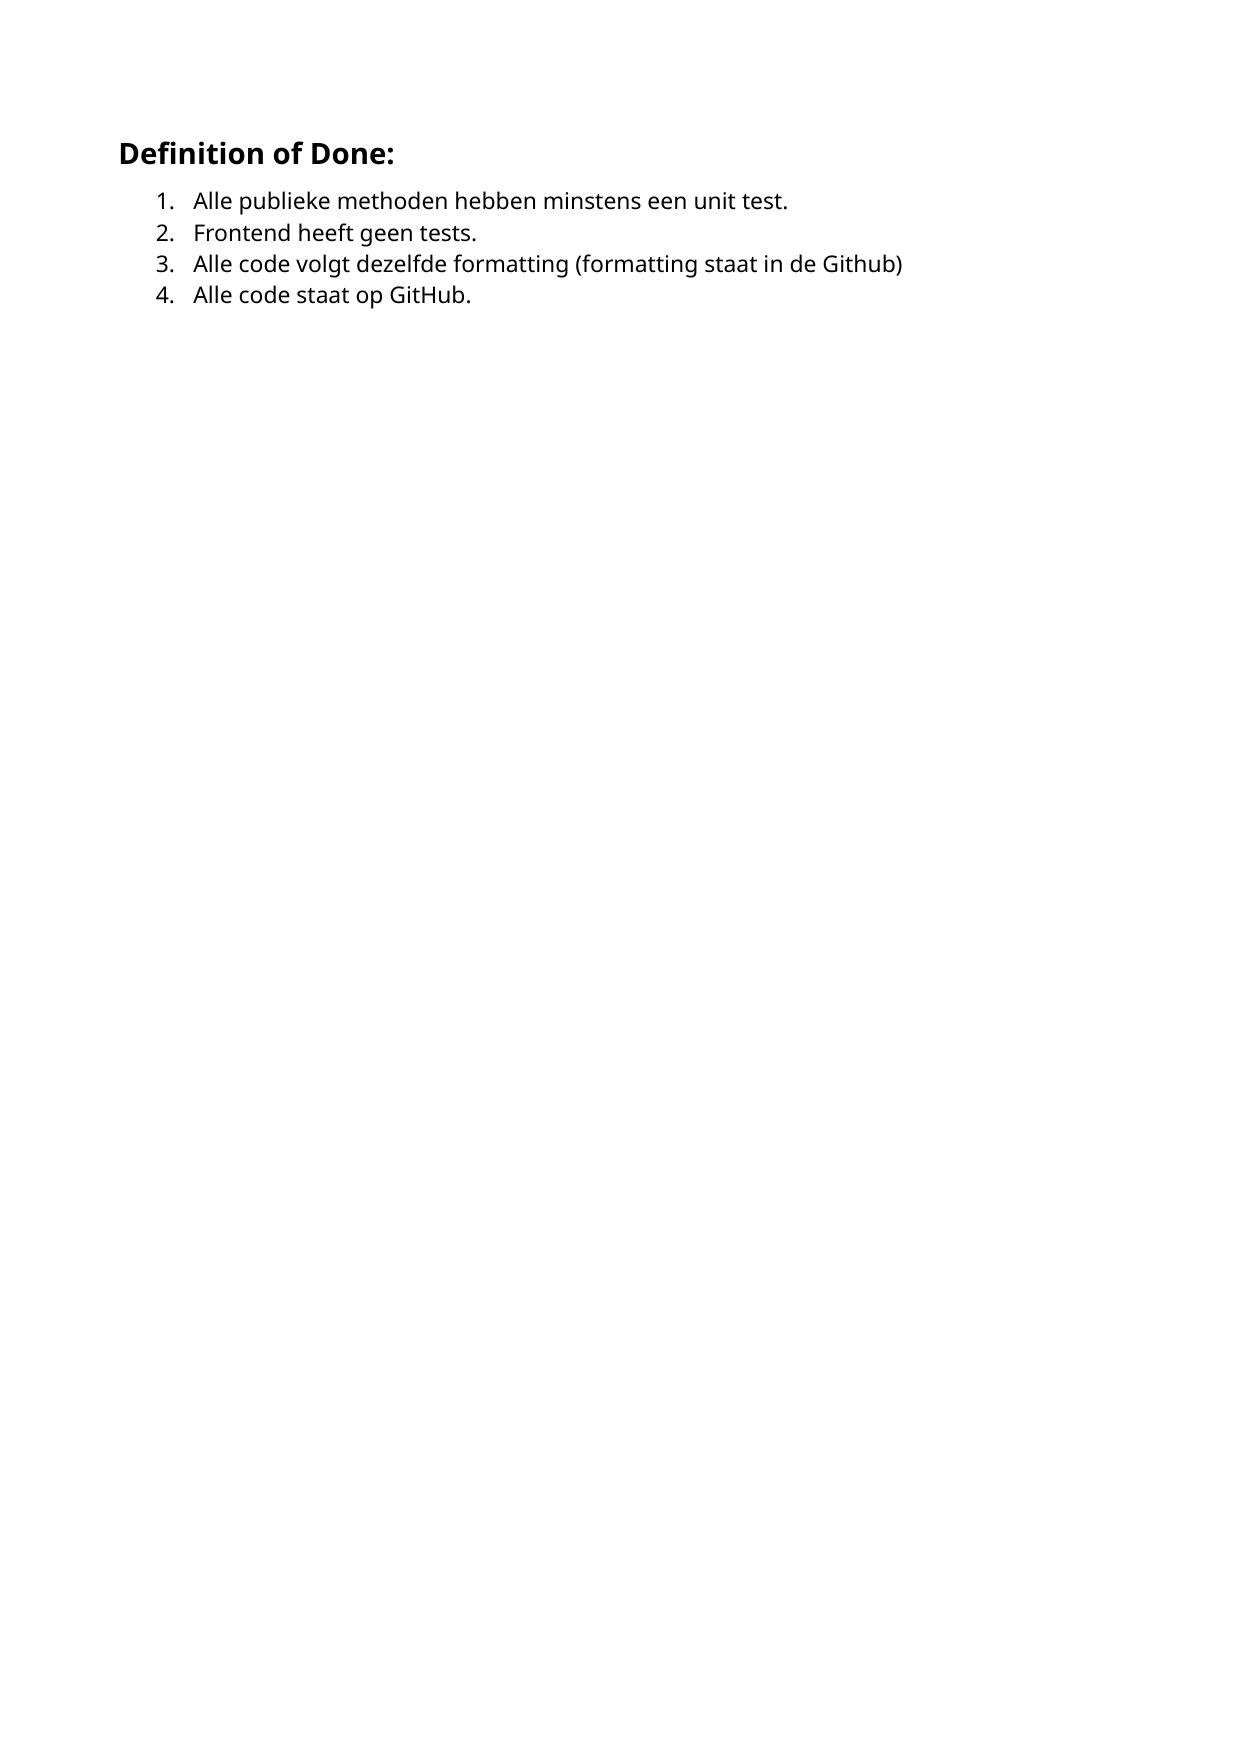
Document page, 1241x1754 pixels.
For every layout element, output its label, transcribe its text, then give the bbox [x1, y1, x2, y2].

list Frontend heeft geen tests. [156, 216, 1122, 248]
list Alle code staat op GitHub. [156, 279, 1122, 310]
list Alle code volgt dezelfde formatting (formatting staat in de Github) [156, 248, 1122, 279]
list Alle publieke methoden hebben minstens een unit test. [156, 185, 1122, 216]
subtitle Definition of Done: [118, 133, 1122, 173]
